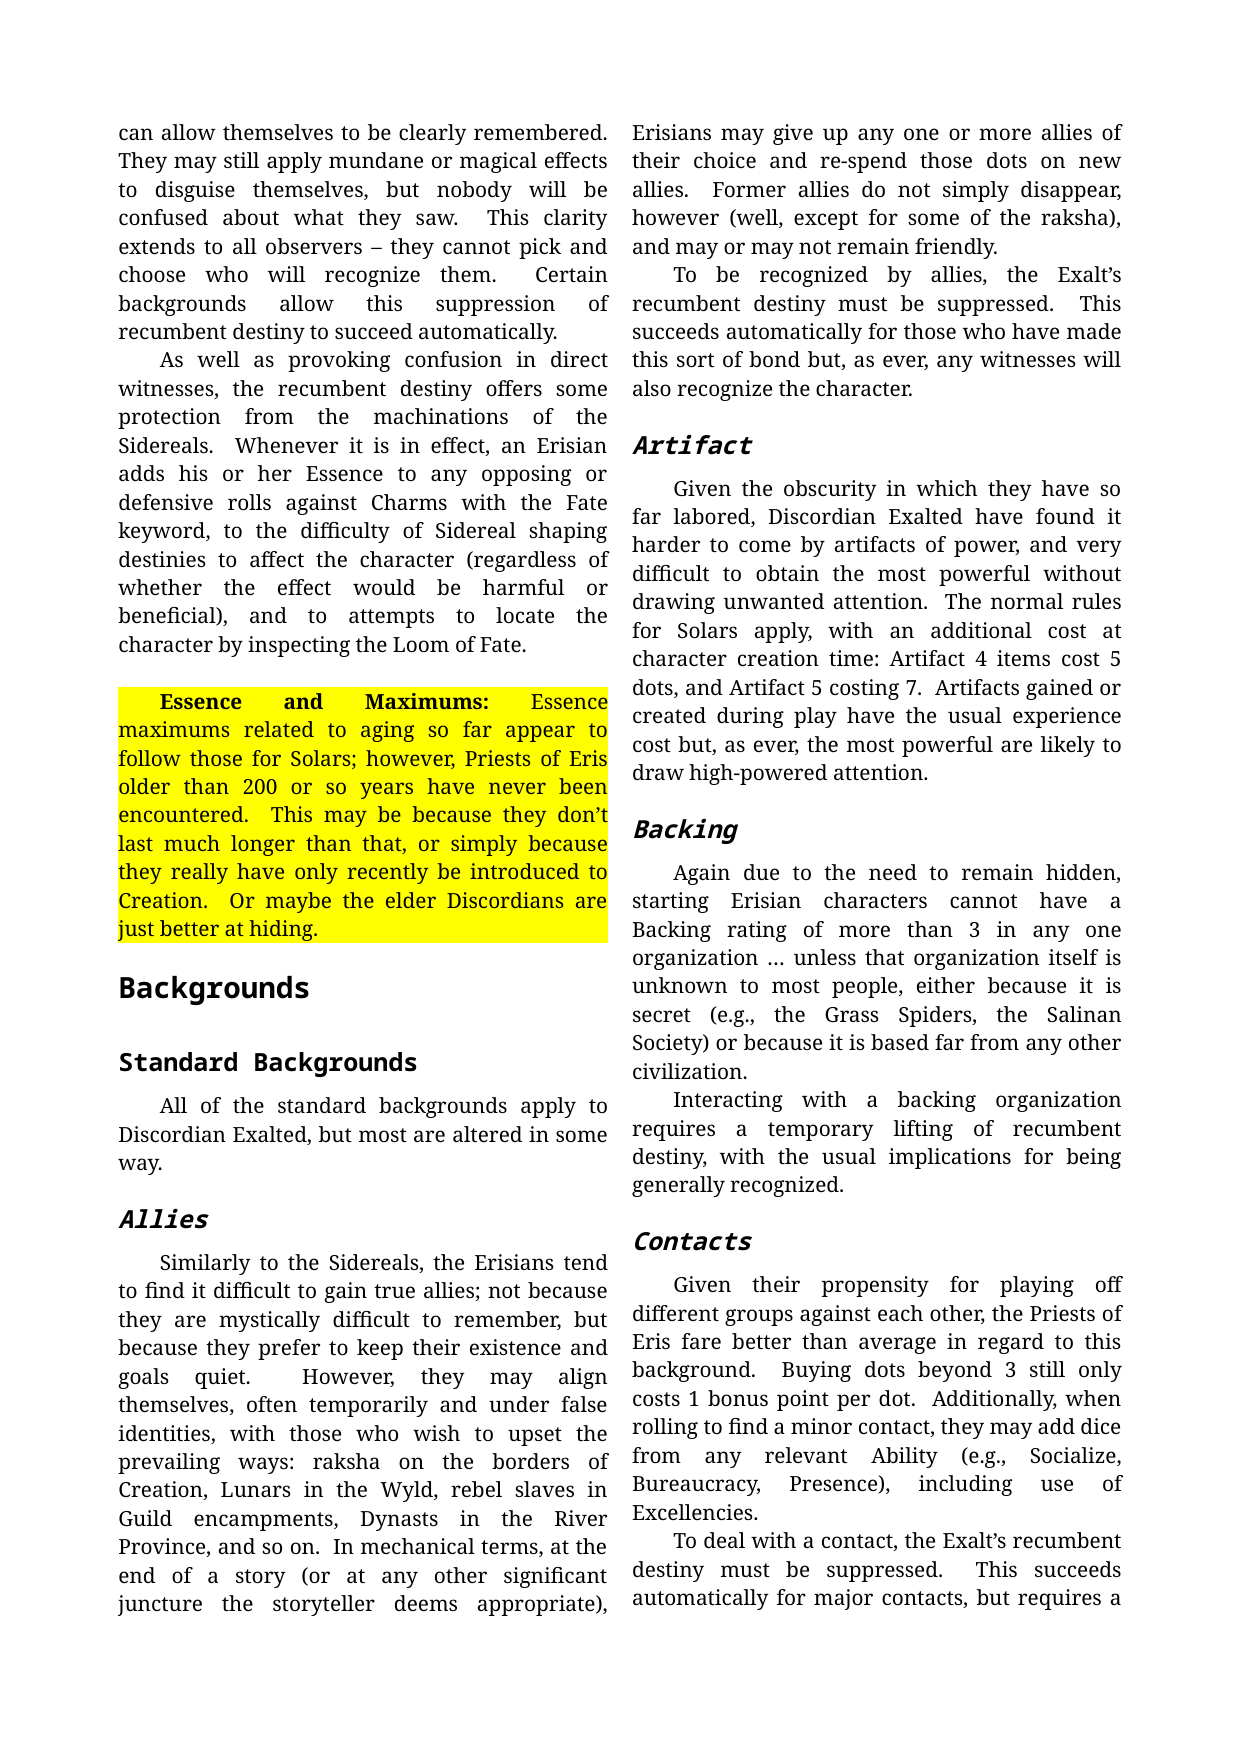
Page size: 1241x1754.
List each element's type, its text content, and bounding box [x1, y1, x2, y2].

subtitle Backing [632, 812, 1122, 845]
subtitle Allies [118, 1202, 608, 1236]
text To deal with a contact, the Exalt’s recumbent destiny must be suppressed. This succeeds automatically for major contacts, but requires a [632, 1526, 1122, 1612]
subtitle Artifact [632, 427, 1122, 461]
text To be recognized by allies, the Exalt’s recumbent destiny must be suppressed. This succeeds automatically for those who have made this sort of bond but, as ever, any witnesses will also recognize the character. [632, 260, 1122, 402]
text As well as provoking confusion in direct witnesses, the recumbent destiny offers some protection from the machinations of the Sidereals. Whenever it is in effect, an Erisian adds his or her Essence to any opposing or defensive rolls against Charms with the Fate keyword, to the difficulty of Sidereal shaping destinies to affect the character (regardless of whether the effect would be harmful or beneficial), and to attempts to locate the character by inspecting the Loom of Fate. [118, 346, 608, 658]
text can allow themselves to be clearly remembered. They may still apply mundane or magical effects to disguise themselves, but nobody will be confused about what they saw. This clarity extends to all observers – they cannot pick and choose who will recognize them. Certain backgrounds allow this suppression of recumbent destiny to succeed automatically. [118, 118, 608, 346]
subtitle Contacts [632, 1224, 1122, 1258]
subtitle Standard Backgrounds [118, 1045, 608, 1079]
text Erisians may give up any one or more allies of their choice and re-spend those dots on new allies. Former allies do not simply disappear, however (well, except for some of the raksha), and may or may not remain friendly. [632, 118, 1122, 260]
text Similarly to the Sidereals, the Erisians tend to find it difficult to gain true allies; not because they are mystically difficult to remember, but because they prefer to keep their existence and goals quiet. However, they may align themselves, often temporarily and under false identities, with those who wish to upset the prevailing ways: raksha on the borders of Creation, Lunars in the Wyld, rebel slaves in Guild encampments, Dynasts in the River Province, and so on. In mechanical terms, at the end of a story (or at any other significant juncture the storyteller deems appropriate), [118, 1248, 608, 1618]
text All of the standard backgrounds apply to Discordian Exalted, but most are altered in some way. [118, 1092, 608, 1177]
text Interacting with a backing organization requires a temporary lifting of recumbent destiny, with the usual implications for being generally recognized. [632, 1085, 1122, 1199]
text Again due to the need to remain hidden, starting Erisian characters cannot have a Backing rating of more than 3 in any one organization … unless that organization itself is unknown to most people, either because it is secret (e.g., the Grass Spiders, the Salinan Society) or because it is based far from any other civilization. [632, 858, 1122, 1085]
text Essence and Maximums: Essence maximums related to aging so far appear to follow those for Solars; however, Priests of Eris older than 200 or so years have never been encountered. This may be because they don’t last much longer than that, or simply because they really have only recently be introduced to Creation. Or maybe the elder Discordians are just better at hiding. [118, 687, 608, 943]
subtitle Backgrounds [118, 968, 608, 1007]
text Given the obscurity in which they have so far labored, Discordian Exalted have found it harder to come by artifacts of power, and very difficult to obtain the most powerful without drawing unwanted attention. The normal rules for Solars apply, with an additional cost at character creation time: Artifact 4 items cost 5 dots, and Artifact 5 costing 7. Artifacts gained or created during play have the usual experience cost but, as ever, the most powerful are likely to draw high-powered attention. [632, 474, 1122, 787]
text Given their propensity for playing off different groups against each other, the Priests of Eris fare better than average in regard to this background. Buying dots beyond 3 still only costs 1 bonus point per dot. Additionally, when rolling to find a minor contact, they may add dice from any relevant Ability (e.g., Socialize, Bureaucracy, Presence), including use of Excellencies. [632, 1270, 1122, 1526]
